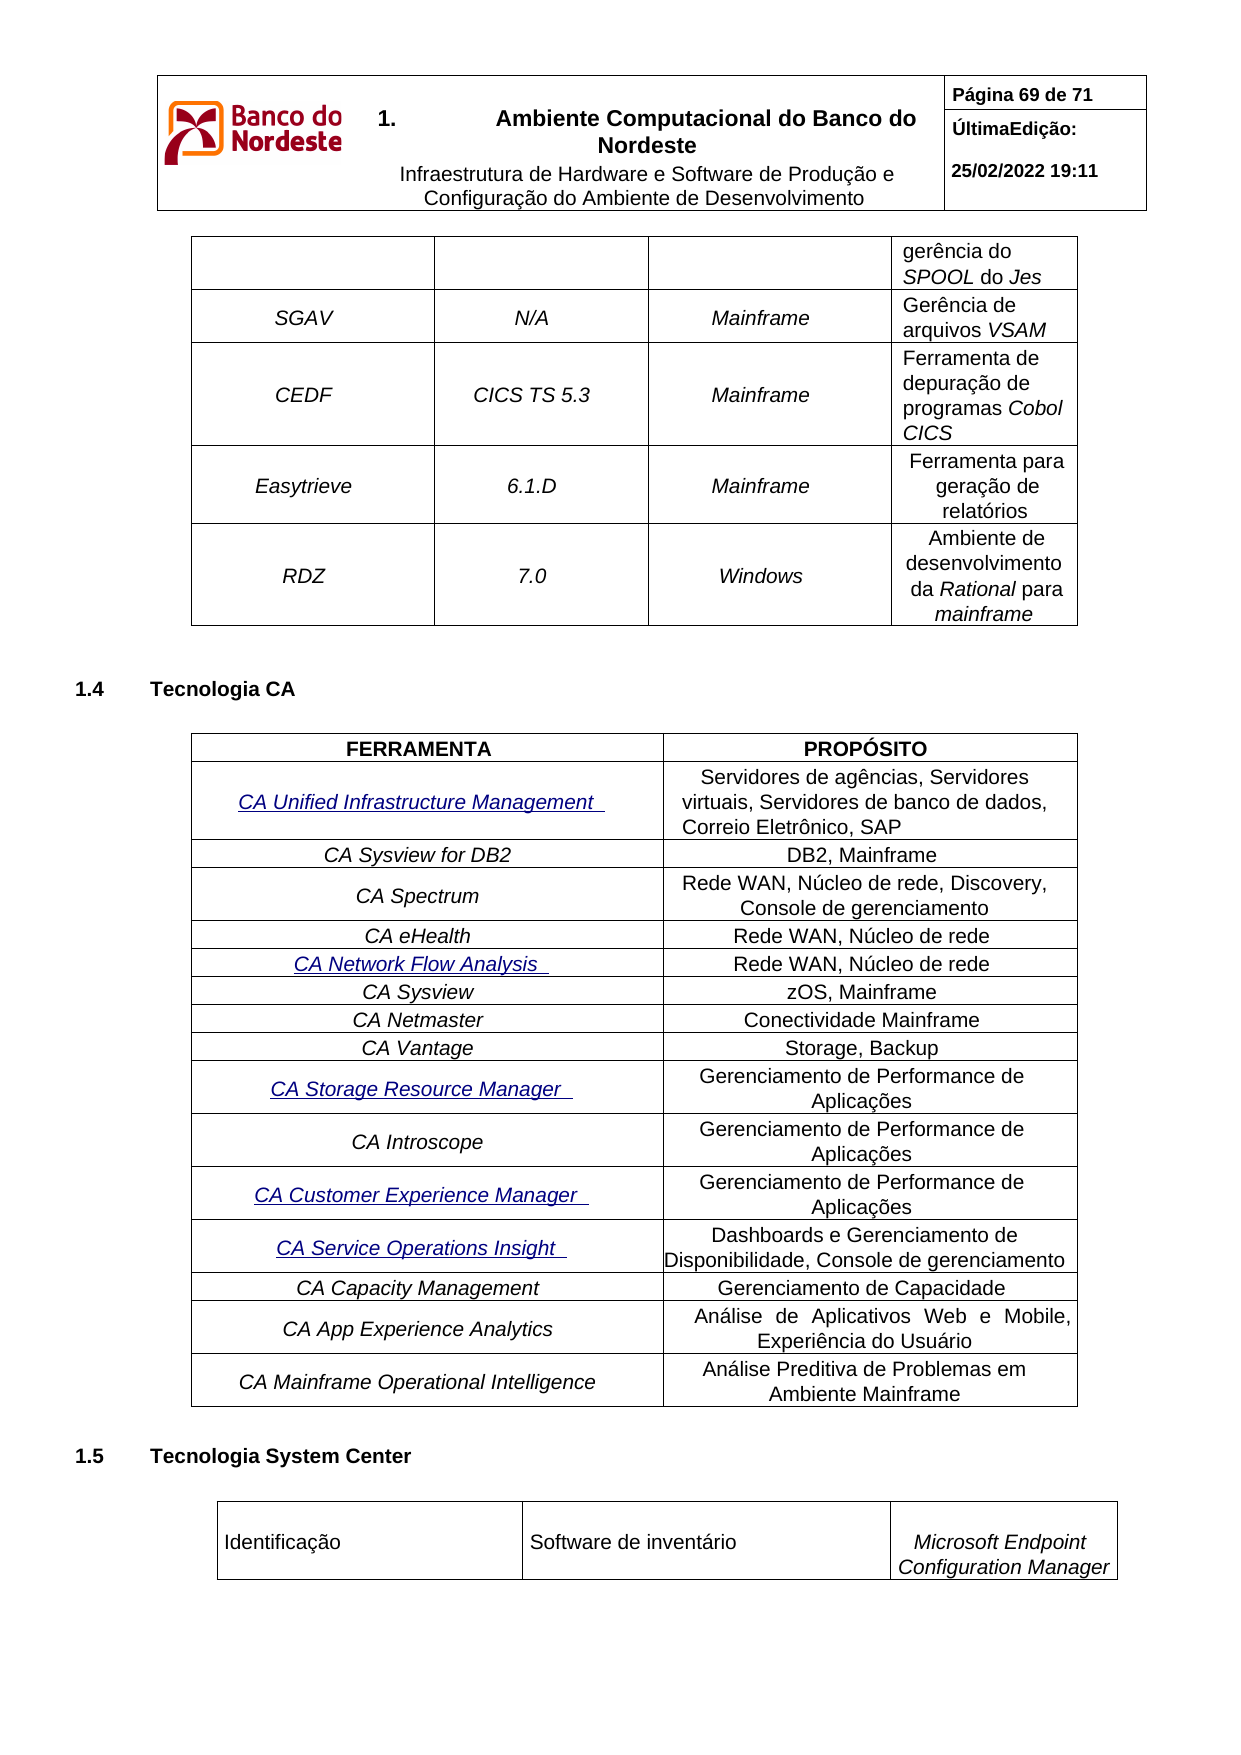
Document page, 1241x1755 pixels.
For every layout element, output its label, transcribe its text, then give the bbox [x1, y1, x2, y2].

table_cell CA Mainframe Operational Intelligence [192, 1354, 663, 1406]
table_cell SGAV [192, 290, 434, 342]
table_cell Windows [649, 524, 891, 625]
table_cell CA Introscope [192, 1114, 663, 1166]
table_cell Ambiente de desenvolvimento da Rational para mainframe [892, 524, 1077, 625]
table_cell gerência do SPOOL do Jes [892, 237, 1077, 289]
list Tecnologia System Center [75, 1444, 1090, 1468]
list Tecnologia CA [75, 676, 1090, 700]
table_cell Conectividade Mainframe [664, 1005, 1077, 1032]
table_cell Ferramenta para geração de relatórios [892, 446, 1077, 523]
table_cell CA Netmaster [192, 1005, 663, 1032]
table_cell CA Sysview [192, 977, 663, 1004]
table_cell Mainframe [649, 446, 891, 523]
table_cell Storage, Backup [664, 1033, 1077, 1060]
table_cell 7.0 [435, 524, 648, 625]
table_cell Easytrieve [192, 446, 434, 523]
table_cell DB2, Mainframe [664, 840, 1077, 867]
table_cell Gerência de arquivos VSAM [892, 290, 1077, 342]
table_cell CA Unified Infrastructure Management [192, 762, 663, 839]
table_cell Dashboards e Gerenciamento de Disponibilidade, Console de gerenciamento [664, 1220, 1077, 1272]
table_cell Ferramenta de depuração de programas Cobol CICS [892, 343, 1077, 445]
table_cell [435, 237, 648, 289]
table_cell CICS TS 5.3 [435, 343, 648, 445]
table_header PROPÓSITO [664, 734, 1077, 761]
table_cell CA eHealth [192, 921, 663, 948]
table_cell Mainframe [649, 290, 891, 342]
table_cell zOS, Mainframe [664, 977, 1077, 1004]
table_cell CEDF [192, 343, 434, 445]
table_cell Análise de Aplicativos Web e Mobile, Experiência do Usuário [664, 1301, 1077, 1353]
table_cell CA Sysview for DB2 [192, 840, 663, 867]
table_cell CA App Experience Analytics [192, 1301, 663, 1353]
table_header FERRAMENTA [192, 734, 663, 761]
table_cell CA Storage Resource Manager [192, 1061, 663, 1113]
table_cell [192, 237, 434, 289]
table_cell Gerenciamento de Performance de Aplicações [664, 1114, 1077, 1166]
table_cell CA Vantage [192, 1033, 663, 1060]
table_cell CA Network Flow Analysis [192, 949, 663, 976]
table_cell Rede WAN, Núcleo de rede [664, 921, 1077, 948]
table_header Software de inventário [523, 1502, 890, 1579]
table_cell Mainframe [649, 343, 891, 445]
table_cell Gerenciamento de Capacidade [664, 1273, 1077, 1300]
table_cell N/A [435, 290, 648, 342]
table_header Identificação [218, 1502, 522, 1579]
table_cell 6.1.D [435, 446, 648, 523]
table_cell Rede WAN, Núcleo de rede, Discovery, Console de gerenciamento [664, 868, 1077, 920]
table_cell CA Spectrum [192, 868, 663, 920]
table_cell Análise Preditiva de Problemas em Ambiente Mainframe [664, 1354, 1077, 1406]
table_cell Servidores de agências, Servidores virtuais, Servidores de banco de dados, Correio Eletrônico, SAP [664, 762, 1077, 839]
table_cell CA Customer Experience Manager [192, 1167, 663, 1219]
table_header Microsoft Endpoint Configuration Manager [891, 1502, 1117, 1579]
table_cell Rede WAN, Núcleo de rede [664, 949, 1077, 976]
table_cell CA Service Operations Insight [192, 1220, 663, 1272]
table_cell Gerenciamento de Performance de Aplicações [664, 1167, 1077, 1219]
table_cell CA Capacity Management [192, 1273, 663, 1300]
table_cell [649, 237, 891, 289]
table_cell RDZ [192, 524, 434, 625]
table_cell Gerenciamento de Performance de Aplicações [664, 1061, 1077, 1113]
